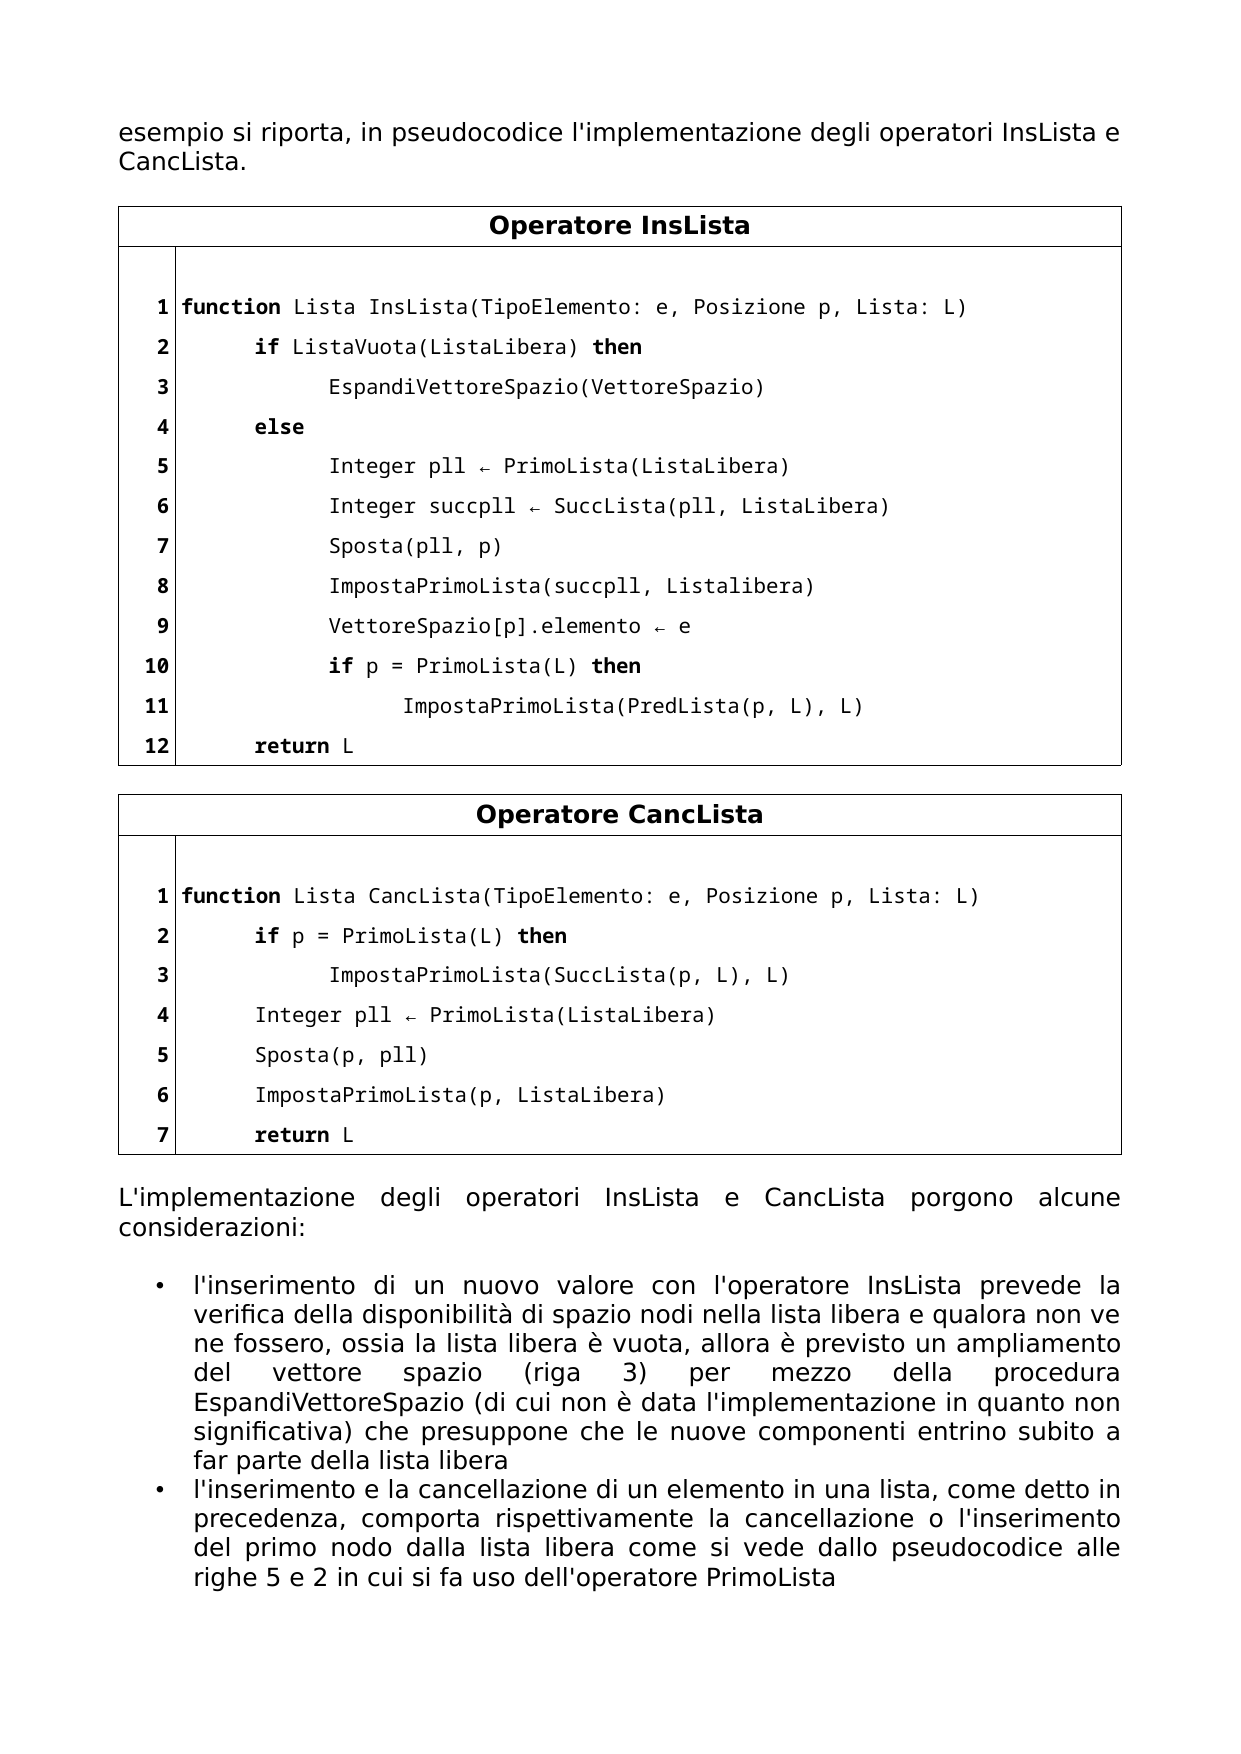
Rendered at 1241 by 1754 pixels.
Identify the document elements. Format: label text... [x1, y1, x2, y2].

table_cell 1 [119, 875, 175, 915]
list l'inserimento di un nuovo valore con l'operatore InsLista prevede la verifica della disponibilità di spazio nodi nella lista libera e qualora non ve ne fossero, ossia la lista libera è vuota, allora è previsto un ampliamento del vettore spazio (riga 3) per mezzo della procedura EspandiVettoreSpazio (di cui non è data l'implementazione in quanto non significativa) che presuppone che le nuove componenti entrino subito a far parte della lista libera [156, 1271, 1122, 1475]
table_cell 6 [119, 1075, 175, 1114]
table_cell ImpostaPrimoLista(PredLista(p, L), L) [176, 685, 1121, 725]
table_cell if p = PrimoLista(L) then [176, 645, 1121, 685]
text esempio si riporta, in pseudocodice l'implementazione degli operatori InsLista e CancLista. [118, 118, 1122, 176]
table_cell function Lista CancLista(TipoElemento: e, Posizione p, Lista: L) [176, 875, 1121, 915]
table_cell EspandiVettoreSpazio(VettoreSpazio) [176, 366, 1121, 406]
table_cell Sposta(pll, p) [176, 526, 1121, 566]
table_cell 11 [119, 685, 175, 725]
table_cell 12 [119, 725, 175, 765]
table_cell 6 [119, 486, 175, 526]
table_cell ImpostaPrimoLista(SuccLista(p, L), L) [176, 955, 1121, 995]
table_cell VettoreSpazio[p].elemento ← e [176, 606, 1121, 645]
table_cell Sposta(p, pll) [176, 1035, 1121, 1074]
table_cell return L [176, 725, 1121, 765]
table_cell 3 [119, 955, 175, 995]
table_header Operatore InsLista [119, 207, 1121, 246]
table_header Operatore CancLista [119, 795, 1121, 835]
table_cell [176, 247, 1121, 286]
table_cell 2 [119, 326, 175, 366]
table_cell function Lista InsLista(TipoElemento: e, Posizione p, Lista: L) [176, 286, 1121, 326]
table_cell if p = PrimoLista(L) then [176, 915, 1121, 955]
table_cell if ListaVuota(ListaLibera) then [176, 326, 1121, 366]
table_cell 2 [119, 915, 175, 955]
table_cell else [176, 406, 1121, 446]
text L'implementazione degli operatori InsLista e CancLista porgono alcune considerazioni: [118, 1184, 1122, 1242]
table_cell [119, 247, 175, 286]
table_cell 9 [119, 606, 175, 645]
table_cell 1 [119, 286, 175, 326]
list l'inserimento e la cancellazione di un elemento in una lista, come detto in precedenza, comporta rispettivamente la cancellazione o l'inserimento del primo nodo dalla lista libera come si vede dallo pseudocodice alle righe 5 e 2 in cui si fa uso dell'operatore PrimoLista [156, 1475, 1122, 1592]
table_cell 4 [119, 995, 175, 1035]
table_cell 4 [119, 406, 175, 446]
table_cell Integer pll ← PrimoLista(ListaLibera) [176, 446, 1121, 486]
table_cell [119, 836, 175, 875]
table_cell 7 [119, 526, 175, 566]
table_cell 8 [119, 566, 175, 606]
table_cell 7 [119, 1115, 175, 1154]
table_cell 3 [119, 366, 175, 406]
table_cell ImpostaPrimoLista(p, ListaLibera) [176, 1075, 1121, 1114]
table_cell Integer pll ← PrimoLista(ListaLibera) [176, 995, 1121, 1035]
table_cell [176, 836, 1121, 875]
table_cell ImpostaPrimoLista(succpll, Listalibera) [176, 566, 1121, 606]
table_cell return L [176, 1115, 1121, 1154]
table_cell 5 [119, 446, 175, 486]
table_cell 5 [119, 1035, 175, 1074]
table_cell Integer succpll ← SuccLista(pll, ListaLibera) [176, 486, 1121, 526]
table_cell 10 [119, 645, 175, 685]
